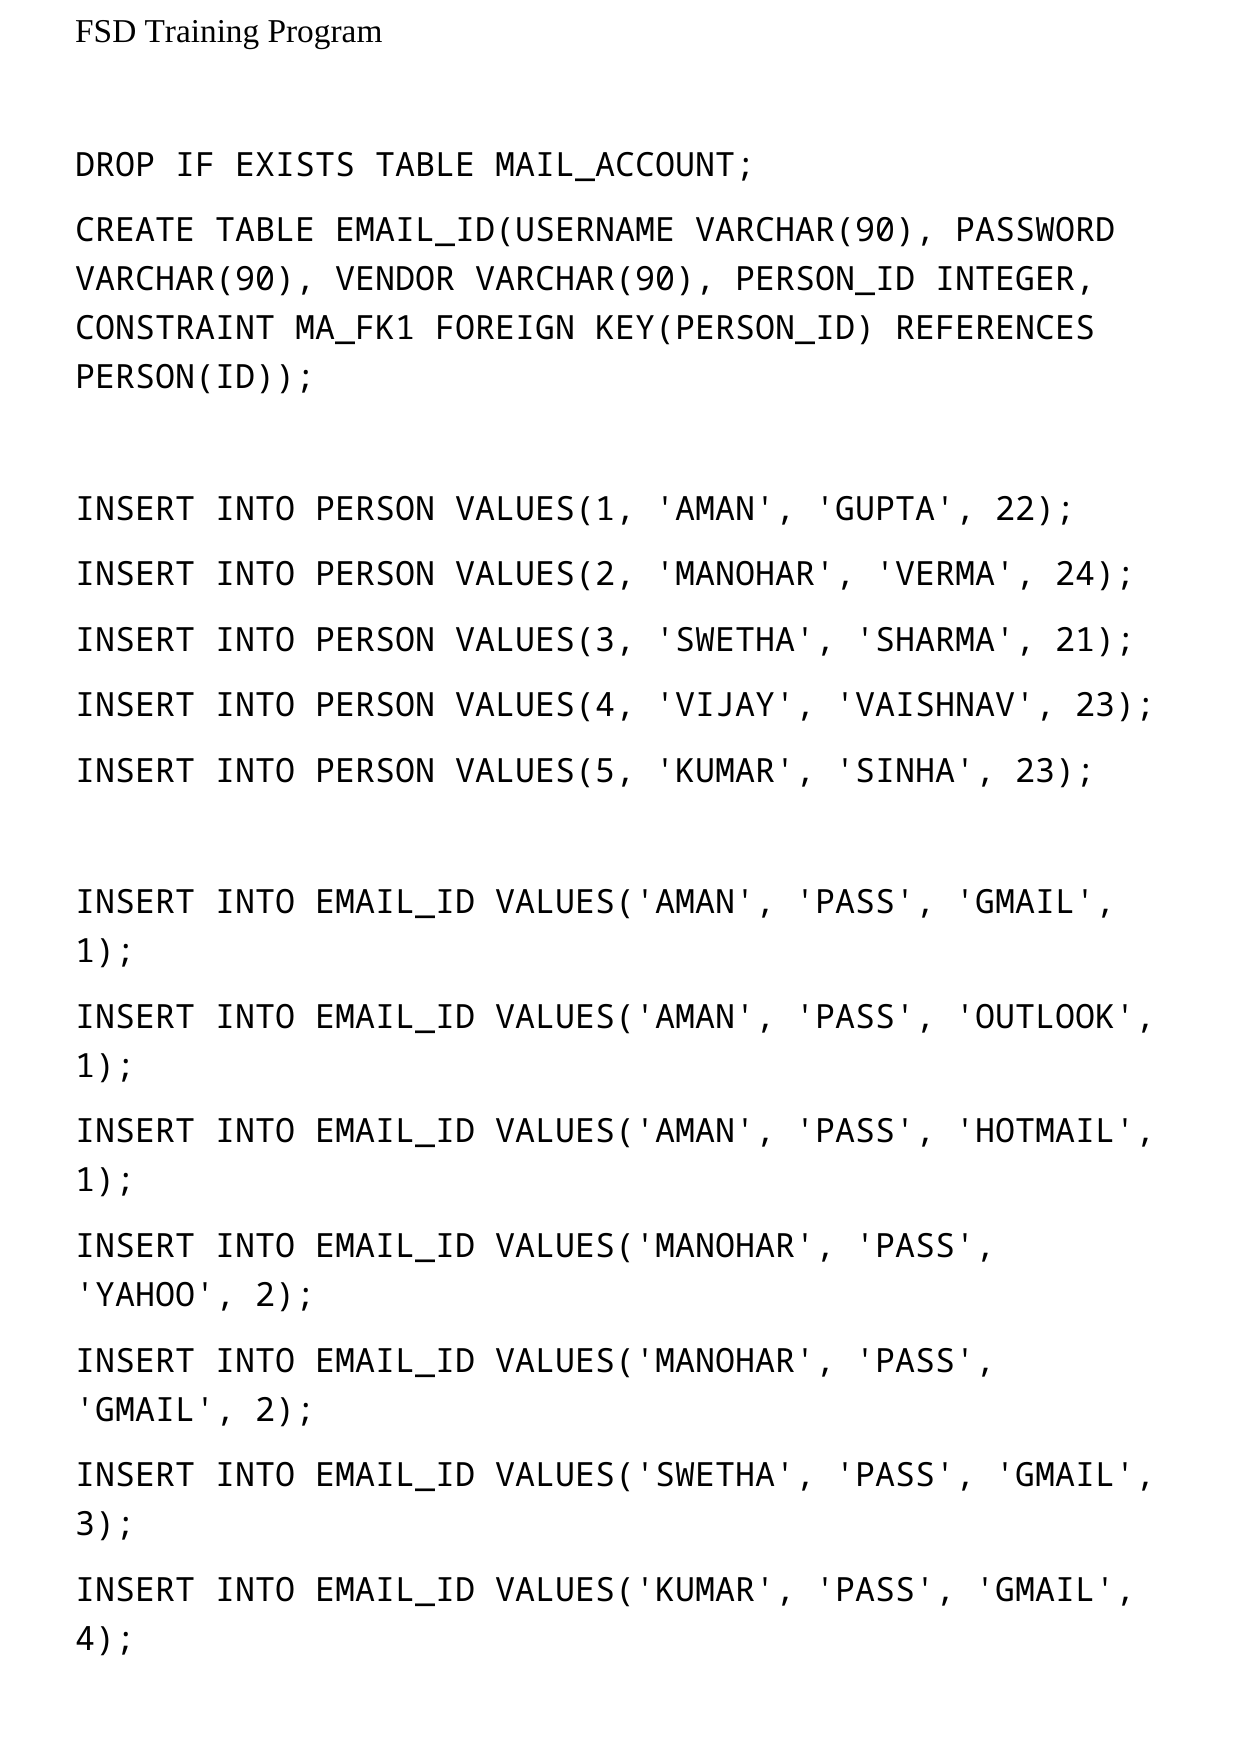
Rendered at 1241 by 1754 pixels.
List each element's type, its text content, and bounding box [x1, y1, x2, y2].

text INSERT INTO PERSON VALUES(5, 'KUMAR', 'SINHA', 23); [75, 747, 1165, 792]
text INSERT INTO PERSON VALUES(3, 'SWETHA', 'SHARMA', 21); [75, 616, 1165, 661]
text INSERT INTO PERSON VALUES(2, 'MANOHAR', 'VERMA', 24); [75, 550, 1165, 595]
text INSERT INTO EMAIL_ID VALUES('KUMAR', 'PASS', 'GMAIL', 4); [75, 1566, 1165, 1660]
text INSERT INTO EMAIL_ID VALUES('MANOHAR', 'PASS', 'GMAIL', 2); [75, 1336, 1165, 1431]
text INSERT INTO PERSON VALUES(4, 'VIJAY', 'VAISHNAV', 23); [75, 681, 1165, 727]
text INSERT INTO EMAIL_ID VALUES('AMAN', 'PASS', 'OUTLOOK', 1); [75, 993, 1165, 1087]
text INSERT INTO PERSON VALUES(1, 'AMAN', 'GUPTA', 22); [75, 484, 1165, 530]
text INSERT INTO EMAIL_ID VALUES('SWETHA', 'PASS', 'GMAIL', 3); [75, 1451, 1165, 1545]
text DROP IF EXISTS TABLE MAIL_ACCOUNT; [75, 141, 1165, 186]
text CREATE TABLE EMAIL_ID(USERNAME VARCHAR(90), PASSWORD VARCHAR(90), VENDOR VARCHAR(90), PERSON_ID INTEGER, CONSTRAINT MA_FK1 FOREIGN KEY(PERSON_ID) REFERENCES PERSON(ID)); [75, 206, 1165, 398]
text INSERT INTO EMAIL_ID VALUES('AMAN', 'PASS', 'GMAIL', 1); [75, 878, 1165, 972]
text INSERT INTO EMAIL_ID VALUES('MANOHAR', 'PASS', 'YAHOO', 2); [75, 1222, 1165, 1316]
text INSERT INTO EMAIL_ID VALUES('AMAN', 'PASS', 'HOTMAIL', 1); [75, 1107, 1165, 1202]
